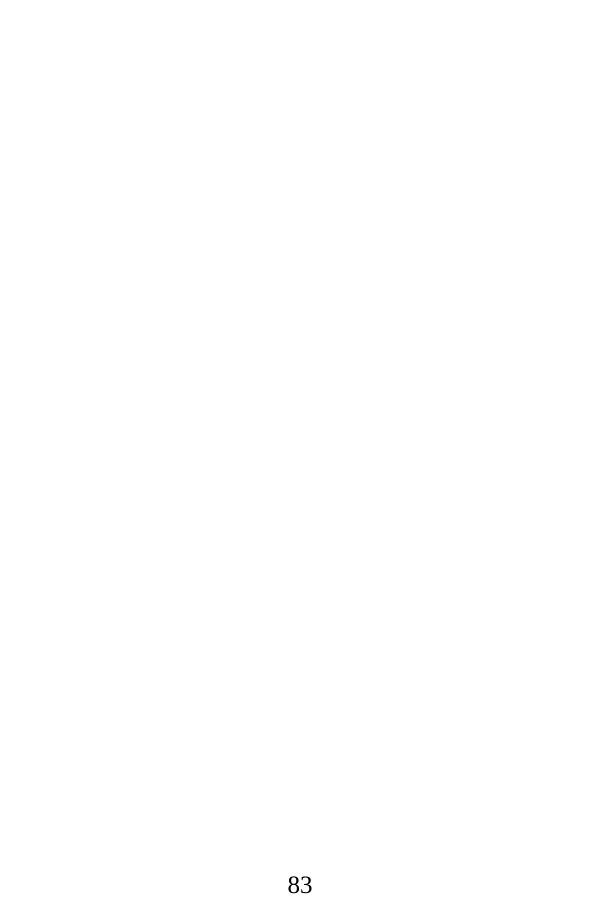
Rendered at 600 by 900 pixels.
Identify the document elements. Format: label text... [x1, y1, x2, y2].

text Woke at 930, went to get coffee, made it [37, 174, 562, 196]
text We only had one beer (a 9% porter for me,) drove home and went on a night-time walk. We laid in bed after that and appreciate life. [37, 37, 562, 106]
text V.XVIII [37, 128, 562, 151]
